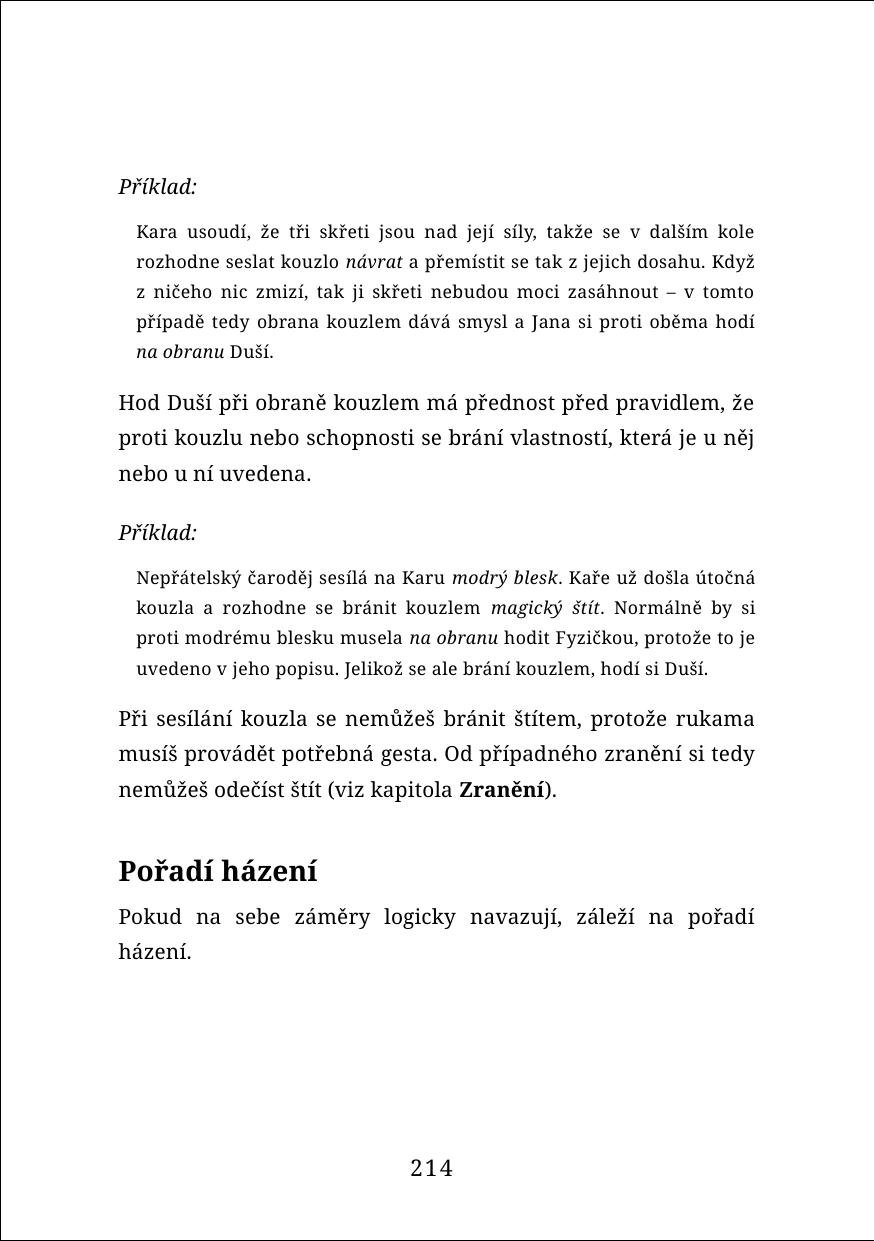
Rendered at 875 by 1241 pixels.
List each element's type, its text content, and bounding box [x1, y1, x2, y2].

text Nepřátelský čaroděj sesílá na Karu modrý blesk. Kaře už došla útočná kouzla a rozhodne se bránit kouzlem magický štít. Normálně by si proti modrému blesku musela na obranu hodit Fyzičkou, protože to je uvedeno v jeho popisu. Jelikož se ale brání kouzlem, hodí si Duší. [136, 565, 756, 680]
text Příklad: [118, 172, 756, 200]
text Příklad: [118, 518, 756, 546]
subtitle Pořadí házení [118, 852, 756, 890]
text Kara usoudí, že tři skřeti jsou nad její síly, takže se v dalším kole rozhodne seslat kouzlo návrat a přemístit se tak z jejich dosahu. Když z ničeho nic zmizí, tak ji skřeti nebudou moci zasáhnout – v tomto případě tedy obrana kouzlem dává smysl a Jana si proti oběma hodí na obranu Duší. [136, 219, 756, 364]
text Pokud na sebe záměry logicky navazují, záleží na pořadí házení. [118, 902, 756, 966]
text Při sesílání kouzla se nemůžeš bránit štítem, protože rukama musíš provádět potřebná gesta. Od případného zranění si tedy nemůžeš odečíst štít (viz kapitola Zranění). [118, 704, 756, 803]
text Hod Duší při obraně kouzlem má přednost před pravidlem, že proti kouzlu nebo schopnosti se brání vlastností, která je u něj nebo u ní uvedena. [118, 388, 756, 487]
